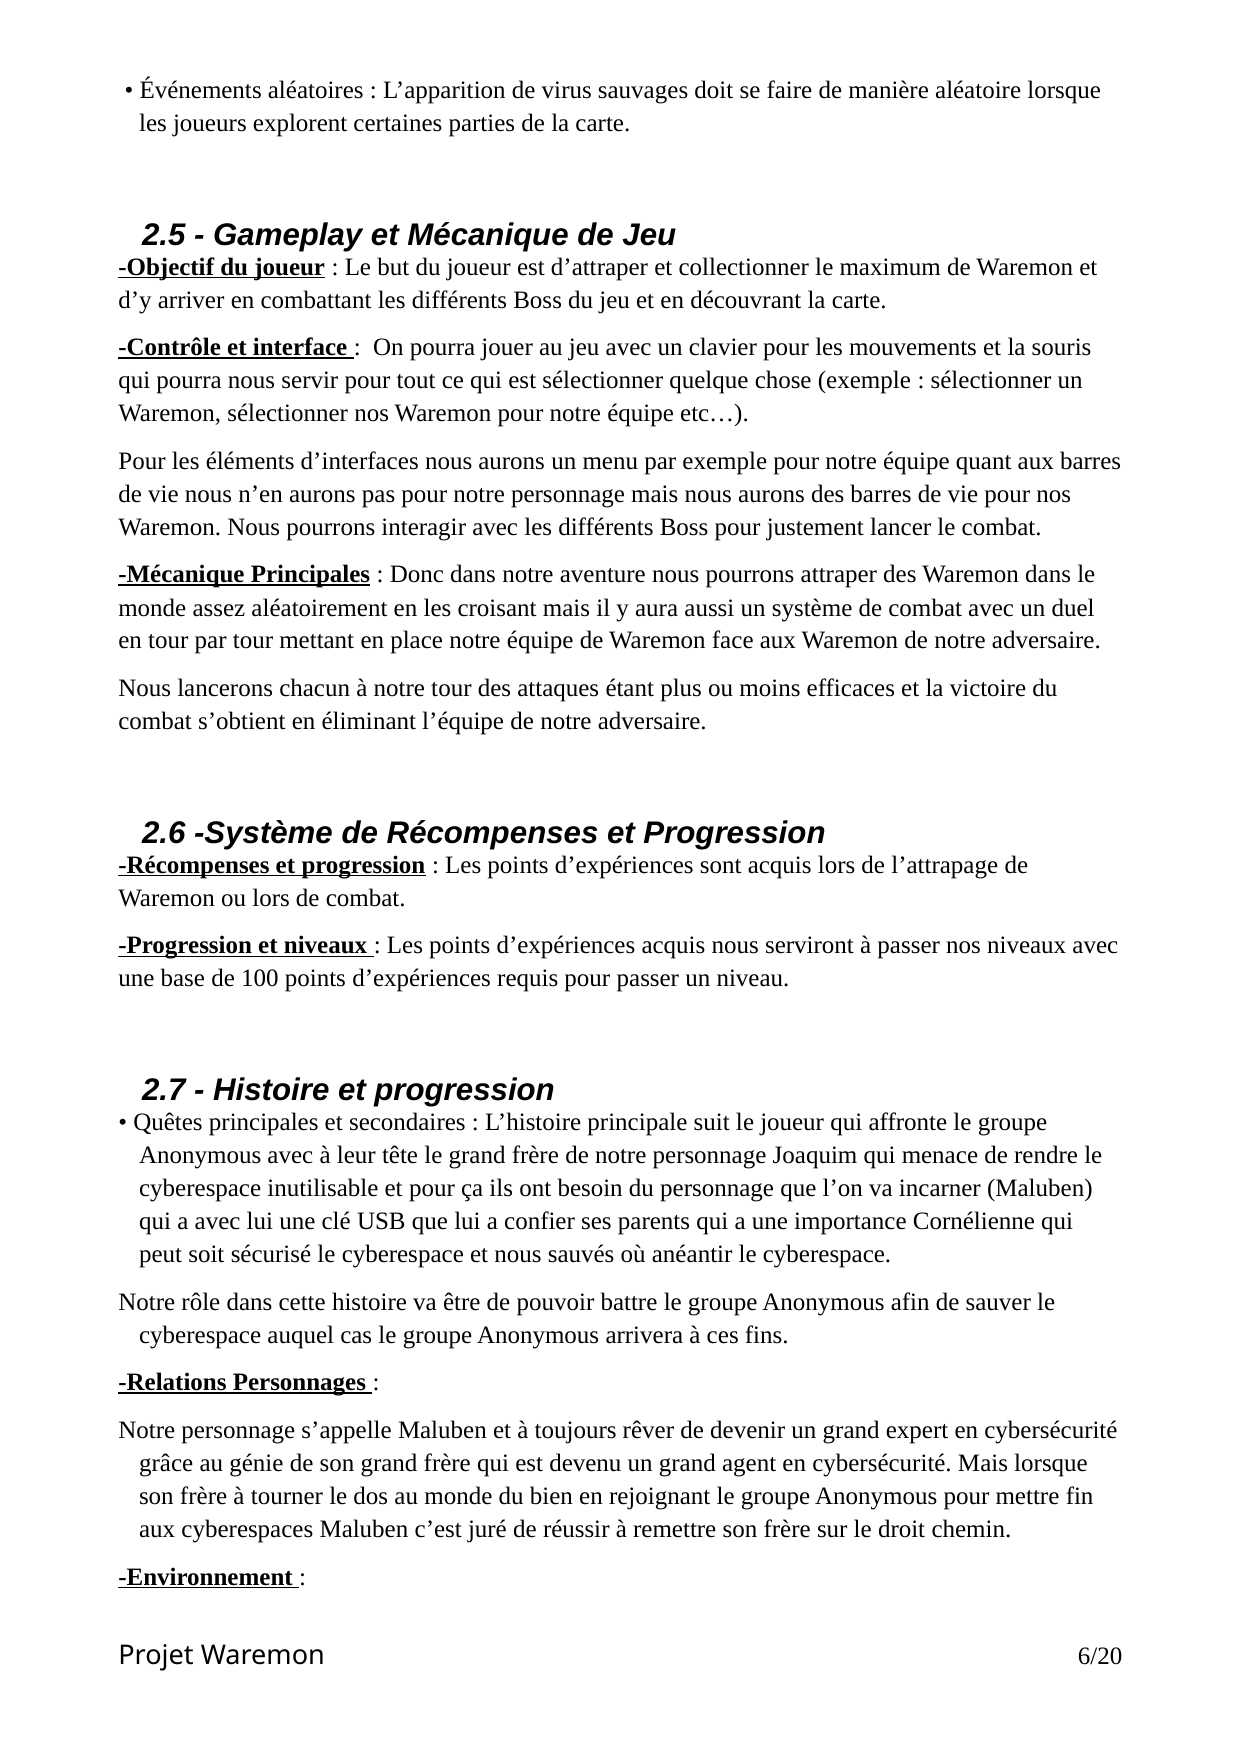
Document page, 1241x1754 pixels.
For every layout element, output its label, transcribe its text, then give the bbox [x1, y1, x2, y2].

text Notre personnage s’appelle Maluben et à toujours rêver de devenir un grand expert en cybersécurité grâce au génie de son grand frère qui est devenu un grand agent en cybersécurité. Mais lorsque son frère à tourner le dos au monde du bien en rejoignant le groupe Anonymous pour mettre fin aux cyberespaces Maluben c’est juré de réussir à remettre son frère sur le droit chemin. [118, 1415, 1122, 1543]
text • Quêtes principales et secondaires : L’histoire principale suit le joueur qui affronte le groupe Anonymous avec à leur tête le grand frère de notre personnage Joaquim qui menace de rendre le cyberespace inutilisable et pour ça ils ont besoin du personnage que l’on va incarner (Maluben) qui a avec lui une clé USB que lui a confier ses parents qui a une importance Cornélienne qui peut soit sécurisé le cyberespace et nous sauvés où anéantir le cyberespace. [118, 1107, 1122, 1268]
text -Contrôle et interface : On pourra jouer au jeu avec un clavier pour les mouvements et la souris qui pourra nous servir pour tout ce qui est sélectionner quelque chose (exemple : sélectionner un Waremon, sélectionner nos Waremon pour notre équipe etc…). [118, 332, 1122, 427]
subtitle 2.6 -Système de Récompenses et Progression [142, 814, 1122, 850]
text Pour les éléments d’interfaces nous aurons un menu par exemple pour notre équipe quant aux barres de vie nous n’en aurons pas pour notre personnage mais nous aurons des barres de vie pour nos Waremon. Nous pourrons interagir avec les différents Boss pour justement lancer le combat. [118, 446, 1122, 541]
text Notre rôle dans cette histoire va être de pouvoir battre le groupe Anonymous afin de sauver le cyberespace auquel cas le groupe Anonymous arrivera à ces fins. [118, 1287, 1122, 1349]
text -Mécanique Principales : Donc dans notre aventure nous pourrons attraper des Waremon dans le monde assez aléatoirement en les croisant mais il y aura aussi un système de combat avec un duel en tour par tour mettant en place notre équipe de Waremon face aux Waremon de notre adversaire. [118, 559, 1122, 654]
text -Progression et niveaux : Les points d’expériences acquis nous serviront à passer nos niveaux avec une base de 100 points d’expériences requis pour passer un niveau. [118, 931, 1122, 992]
subtitle 2.5 - Gameplay et Mécanique de Jeu [142, 216, 1122, 252]
text Nous lancerons chacun à notre tour des attaques étant plus ou moins efficaces et la victoire du combat s’obtient en éliminant l’équipe de notre adversaire. [118, 673, 1122, 735]
text • Événements aléatoires : L’apparition de virus sauvages doit se faire de manière aléatoire lorsque les joueurs explorent certaines parties de la carte. [118, 75, 1122, 137]
text -Environnement : [118, 1562, 1122, 1591]
text -Objectif du joueur : Le but du joueur est d’attraper et collectionner le maximum de Waremon et d’y arriver en combattant les différents Boss du jeu et en découvrant la carte. [118, 252, 1122, 313]
subtitle 2.7 - Histoire et progression [142, 1071, 1122, 1107]
text -Récompenses et progression : Les points d’expériences sont acquis lors de l’attrapage de Waremon ou lors de combat. [118, 850, 1122, 912]
text -Relations Personnages : [118, 1367, 1122, 1396]
